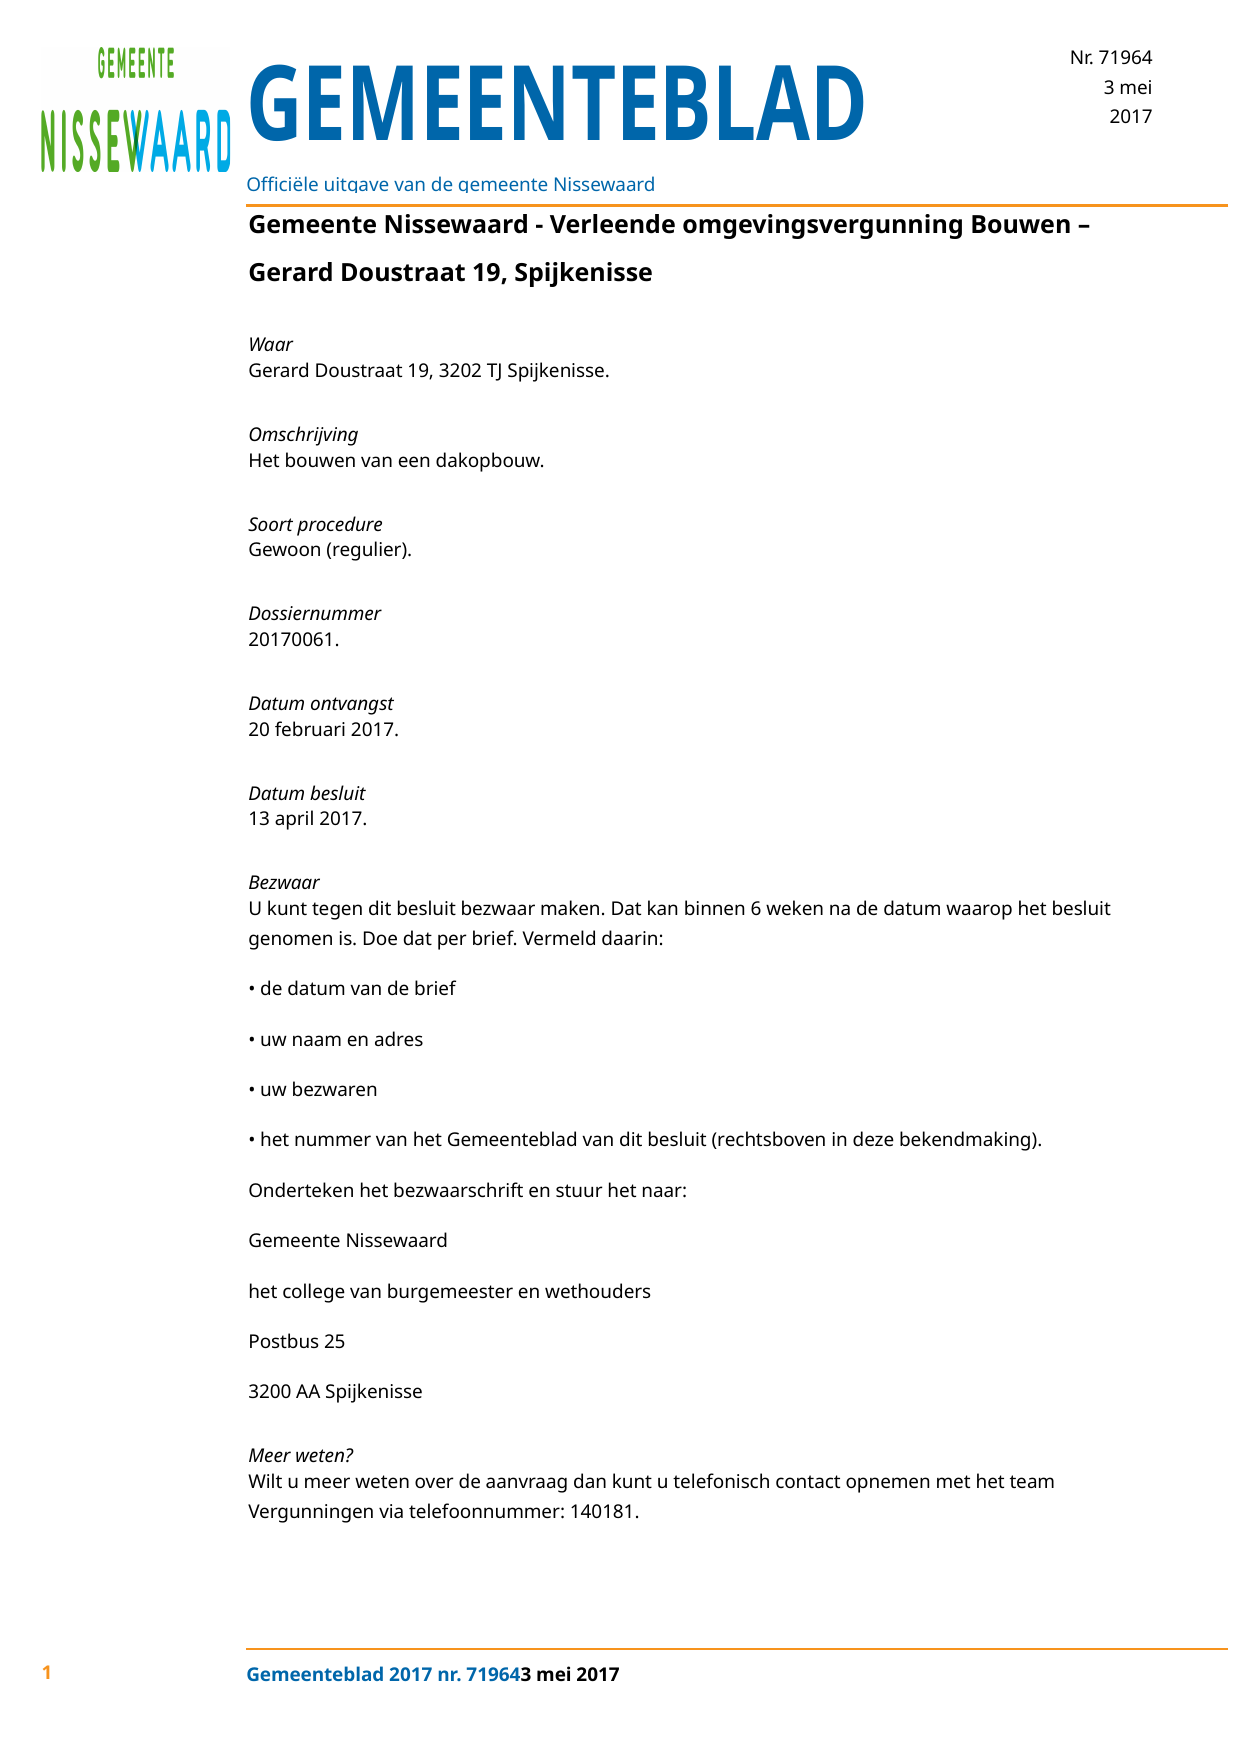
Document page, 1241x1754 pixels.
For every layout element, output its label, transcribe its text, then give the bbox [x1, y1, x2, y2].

text Het bouwen van een dakopbouw. [248, 447, 1152, 473]
text Meer weten? [248, 1443, 1152, 1468]
text Omschrijving [248, 421, 1152, 447]
picture [176, 157, 187, 172]
text 3200 AA Spijkenisse [248, 1379, 1152, 1404]
text • uw bezwaren [248, 1076, 1152, 1102]
text 20 februari 2017. [248, 716, 1152, 742]
text Datum ontvangst [248, 690, 1152, 716]
text 13 april 2017. [248, 806, 1152, 831]
text • uw naam en adres [248, 1026, 1152, 1051]
text Datum besluit [248, 780, 1152, 806]
picture [200, 151, 206, 172]
picture [222, 122, 227, 160]
text Soort procedure [248, 511, 1152, 537]
text Gewoon (regulier). [248, 537, 1152, 562]
text Bezwaar [248, 869, 1152, 895]
text Gemeente Nissewaard - Verleende omgevingsvergunning Bouwen – Gerard Doustraat 19, Spijkenisse [248, 207, 1152, 288]
text Postbus 25 [248, 1328, 1152, 1354]
picture [41, 47, 231, 172]
text • de datum van de brief [248, 975, 1152, 1001]
text Gerard Doustraat 19, 3202 TJ Spijkenisse. [248, 357, 1152, 383]
text het college van burgemeester en wethouders [248, 1278, 1152, 1303]
text Gemeente Nissewaard [248, 1227, 1152, 1253]
text Waar [248, 331, 1152, 357]
text Dossiernummer [248, 601, 1152, 626]
text U kunt tegen dit besluit bezwaar maken. Dat kan binnen 6 weken na de datum waarop het besluit genomen is. Doe dat per brief. Vermeld daarin: [248, 895, 1152, 951]
picture [201, 122, 206, 138]
text 20170061. [248, 626, 1152, 652]
picture [154, 157, 165, 172]
text Wilt u meer weten over de aanvraag dan kunt u telefonisch contact opnemen met het team Vergunningen via telefoonnummer: 140181. [248, 1468, 1152, 1524]
text Onderteken het bezwaarschrift en stuur het naar: [248, 1177, 1152, 1203]
text • het nummer van het Gemeenteblad van dit besluit (rechtsboven in deze bekendmaking). [248, 1127, 1152, 1152]
